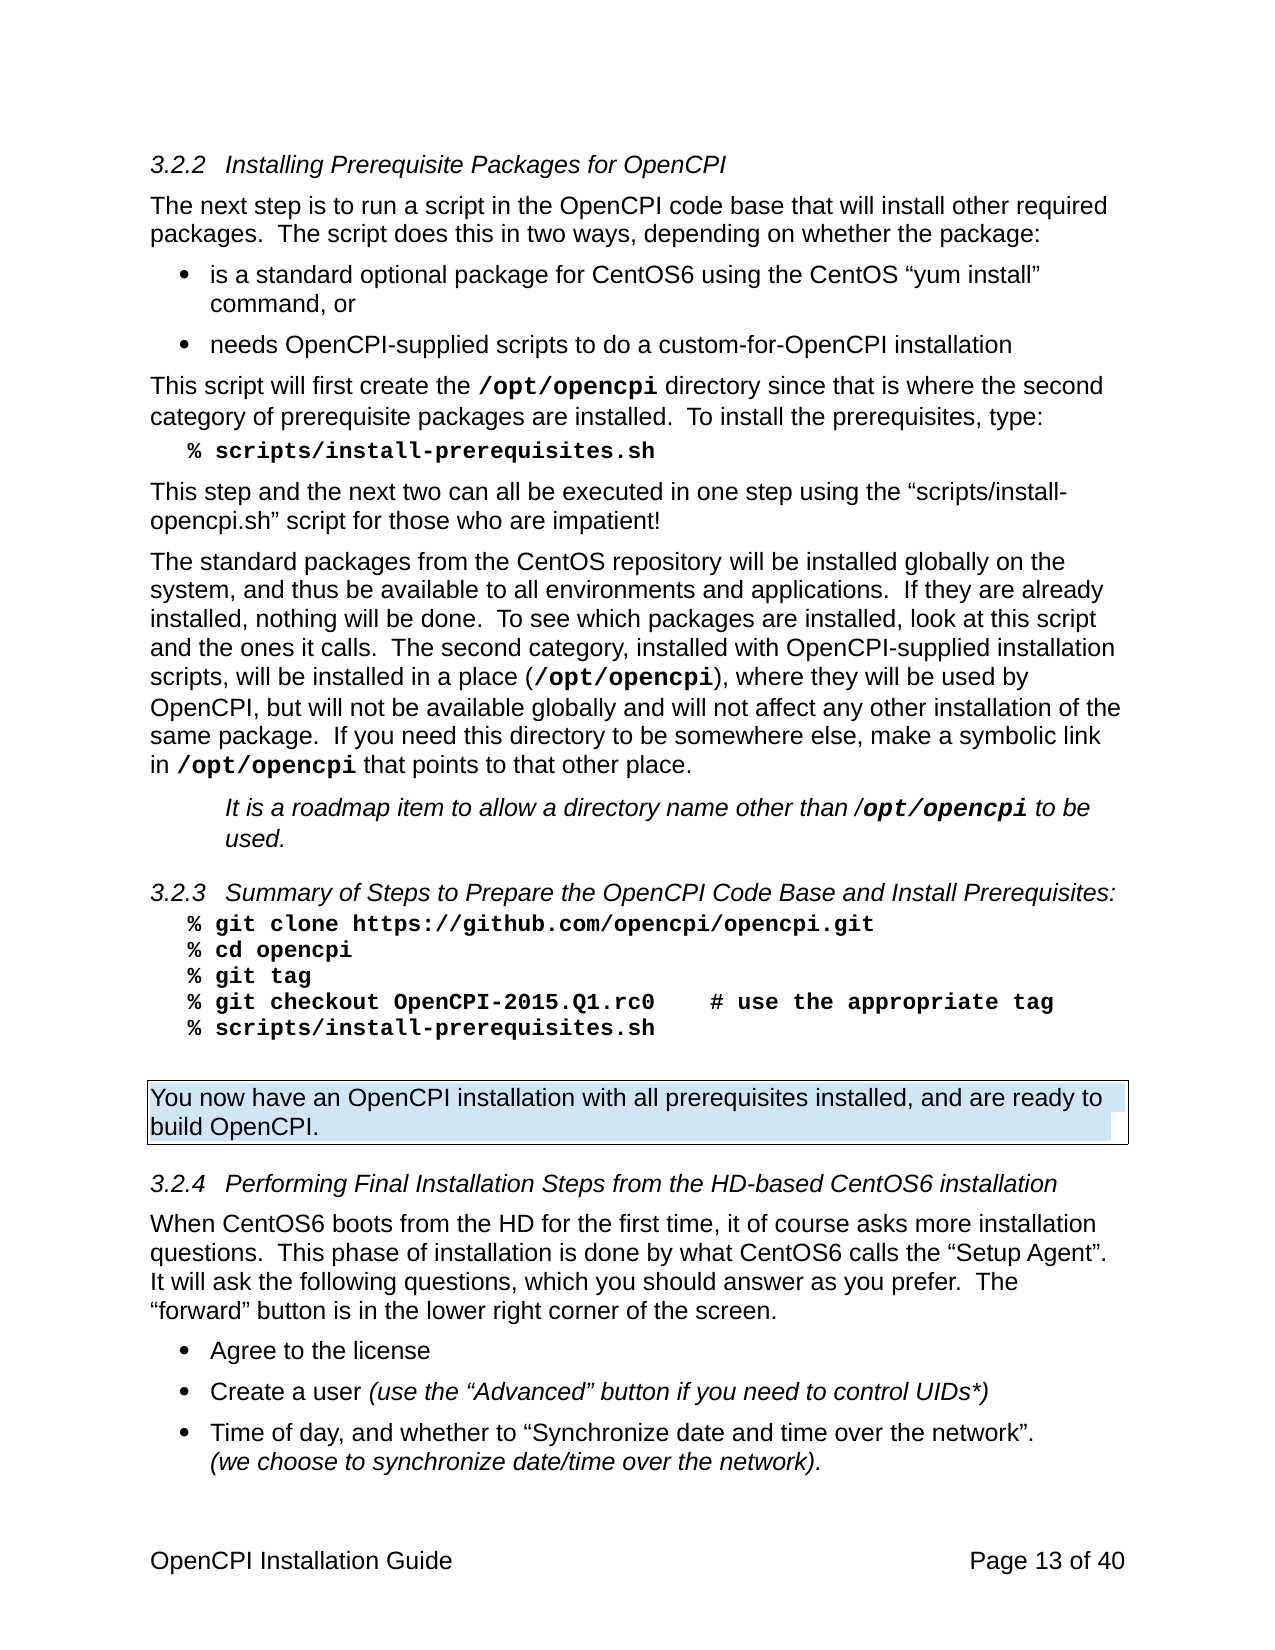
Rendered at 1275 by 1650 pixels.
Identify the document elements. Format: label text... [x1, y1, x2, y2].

list Time of day, and whether to “Synchronize date and time over the network”. (we choose to synchronize date/time over the network). [180, 1418, 1125, 1476]
text This step and the next two can all be executed in one step using the “scripts/install-opencpi.sh” script for those who are impatient! [150, 477, 1125, 535]
text You now have an OpenCPI installation with all prerequisites installed, and are ready to build OpenCPI. [148, 1081, 1128, 1144]
text The standard packages from the CentOS repository will be installed globally on the system, and thus be available to all environments and applications. If they are already installed, nothing will be done. To see which packages are installed, look at this script and the ones it calls. The second category, installed with OpenCPI-supplied installation scripts, will be installed in a place (/opt/opencpi), where they will be used by OpenCPI, but will not be available globally and will not affect any other installation of the same package. If you need this directory to be somewhere else, make a symbolic link in /opt/opencpi that points to that other place. [150, 547, 1125, 781]
subtitle Performing Final Installation Steps from the HD-based CentOS6 installation [150, 1169, 1125, 1197]
list needs OpenCPI-supplied scripts to do a custom-for-OpenCPI installation [180, 330, 1125, 359]
subtitle Installing Prerequisite Packages for OpenCPI [150, 150, 1125, 179]
text % git clone https://github.com/opencpi/opencpi.git % cd opencpi % git tag % git checkout OpenCPI-2015.Q1.rc0 # use the appropriate tag % scripts/install-prerequisites.sh [187, 913, 1125, 1042]
text This script will first create the /opt/opencpi directory since that is where the second category of prerequisite packages are installed. To install the prerequisites, type: [150, 371, 1125, 430]
text When CentOS6 boots from the HD for the first time, it of course asks more installation questions. This phase of installation is done by what CentOS6 calls the “Setup Agent”. It will ask the following questions, which you should answer as you prefer. The “forward” button is in the lower right corner of the screen. [150, 1209, 1125, 1324]
text The next step is to run a script in the OpenCPI code base that will install other required packages. The script does this in two ways, depending on whether the package: [150, 191, 1125, 248]
subtitle Summary of Steps to Prepare the OpenCPI Code Base and Install Prerequisites: [150, 878, 1125, 906]
text % scripts/install-prerequisites.sh [187, 439, 1125, 465]
text It is a roadmap item to allow a directory name other than /opt/opencpi to be used. [225, 793, 1125, 853]
list is a standard optional package for CentOS6 using the CentOS “yum install” command, or [180, 260, 1125, 318]
list Agree to the license [180, 1336, 1125, 1365]
list Create a user (use the “Advanced” button if you need to control UIDs*) [180, 1377, 1125, 1406]
